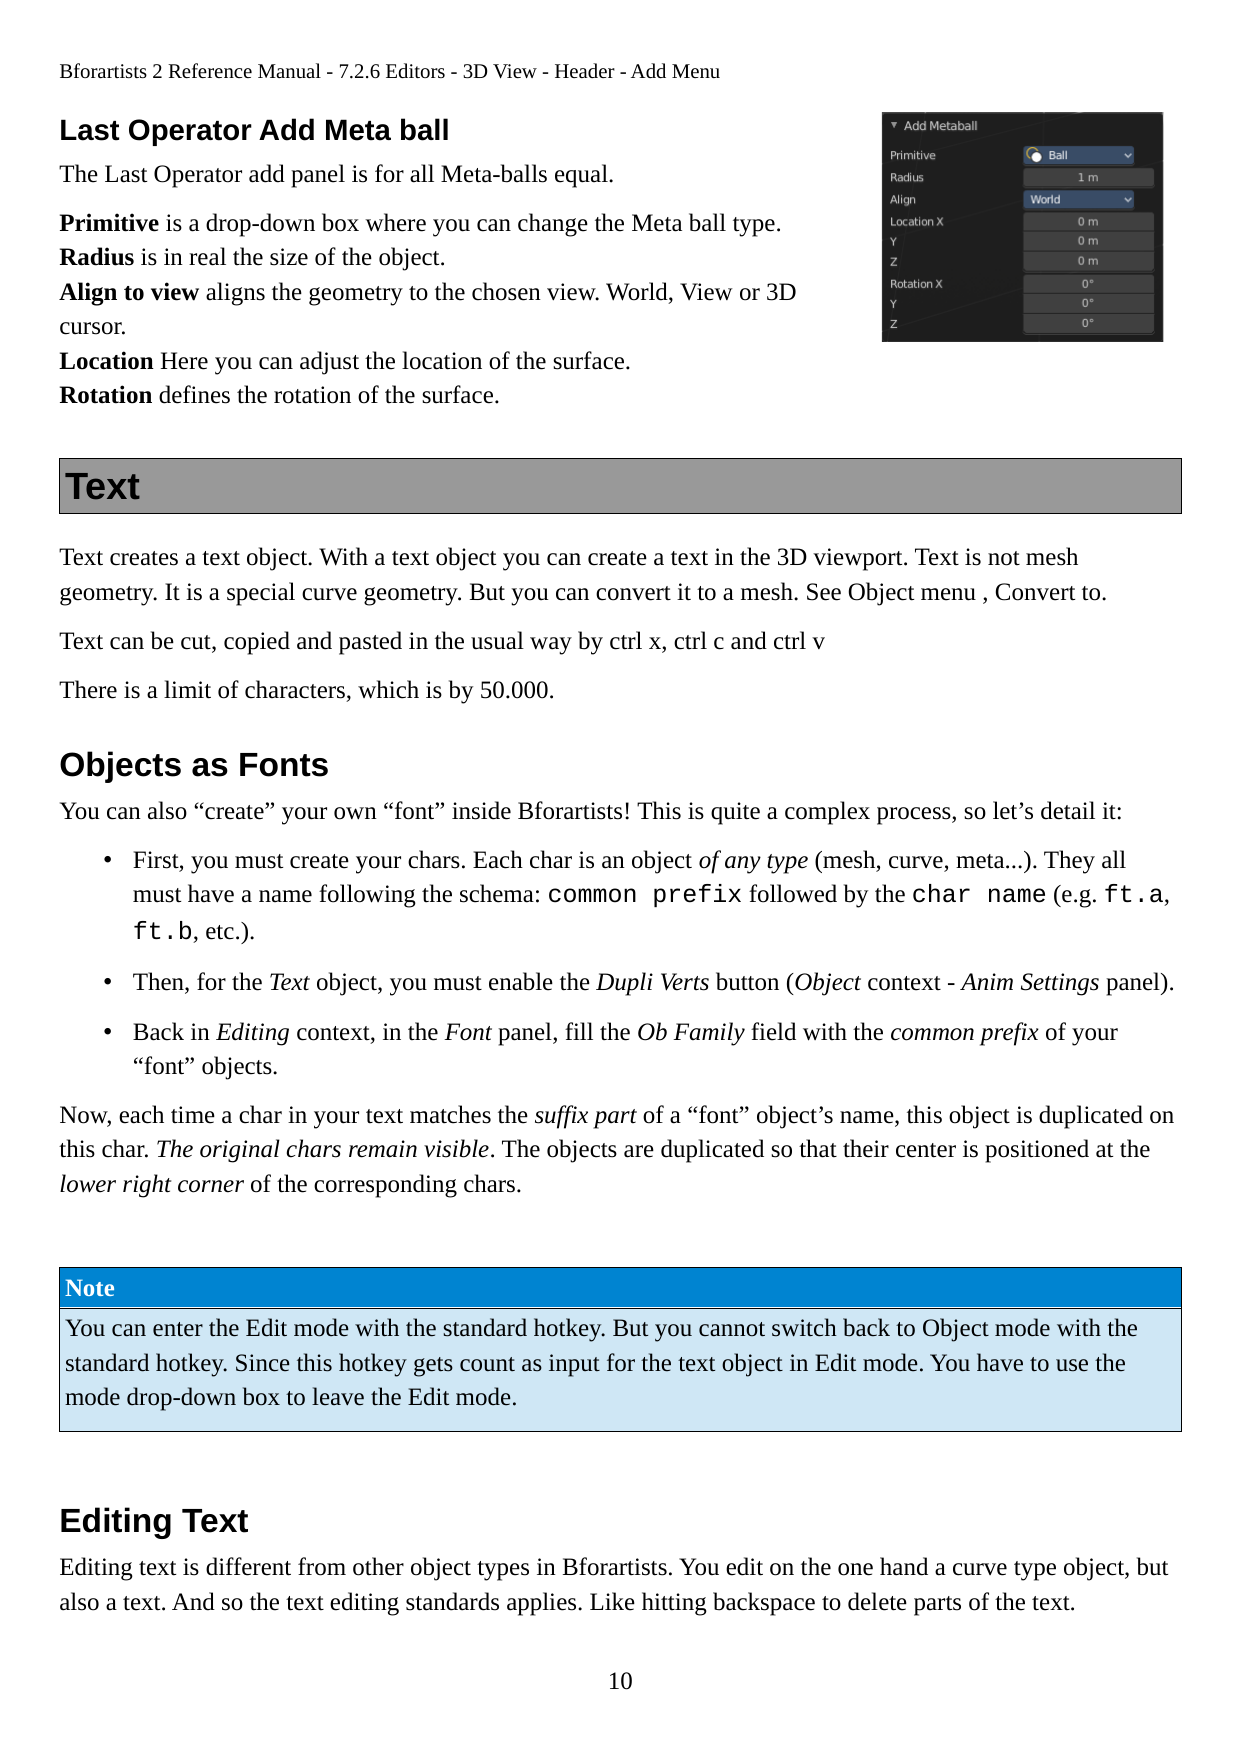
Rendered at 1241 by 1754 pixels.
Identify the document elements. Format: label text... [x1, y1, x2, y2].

text Editing text is different from other object types in Bforartists. You edit on the one hand a curve type object, but also a text. And so the text editing standards applies. Like hitting backspace to delete parts of the text. [59, 1552, 1181, 1616]
text Text creates a text object. With a text object you can create a text in the 3D viewport. Text is not mesh geometry. It is a special curve geometry. But you can convert it to a mesh. See Object menu , Convert to. [59, 542, 1181, 605]
table_header Note [60, 1268, 1181, 1307]
subtitle [1164, 113, 1181, 146]
text Primitive is a drop-down box where you can change the Meta ball type. Radius is in real the size of the object. Align to view aligns the geometry to the chosen view. World, View or 3D cursor. Location Here you can adjust the location of the surface. Rotation defines the rotation of the surface. [59, 208, 1181, 409]
list Then, for the Text object, you must enable the Dupli Verts button (Object context - Anim Settings panel). [103, 967, 1181, 996]
subtitle Objects as Fonts [59, 745, 1181, 783]
table_header Text [60, 459, 1181, 513]
text Now, each time a char in your text matches the suffix part of a “font” object’s name, this object is duplicated on this char. The original chars remain visible. The objects are duplicated so that their center is positioned at the lower right corner of the corresponding chars. [59, 1100, 1181, 1198]
text You can also “create” your own “font” inside Bforartists! This is quite a complex process, so let’s detail it: [59, 796, 1181, 824]
subtitle Last Operator Add Meta ball [59, 113, 881, 146]
text Text can be cut, copied and pasted in the usual way by ctrl x, ctrl c and ctrl v [59, 626, 1181, 654]
picture [881, 112, 1164, 342]
table_cell You can enter the Edit mode with the standard hotkey. But you cannot switch back to Object mode with the standard hotkey. Since this hotkey gets count as input for the text object in Edit mode. You have to use the mode drop-down box to leave the Edit mode. [60, 1309, 1181, 1431]
subtitle Editing Text [59, 1501, 1181, 1540]
list Back in Editing context, in the Font panel, fill the Ob Family field with the common prefix of your “font” objects. [103, 1017, 1181, 1080]
text The Last Operator add panel is for all Meta-balls equal. [59, 159, 881, 188]
text There is a limit of characters, which is by 50.000. [59, 675, 1181, 703]
list First, you must create your chars. Each char is an object of any type (mesh, curve, meta...). They all must have a name following the schema: common prefix followed by the char name (e.g. ft.a, ft.b, etc.). [103, 845, 1181, 947]
